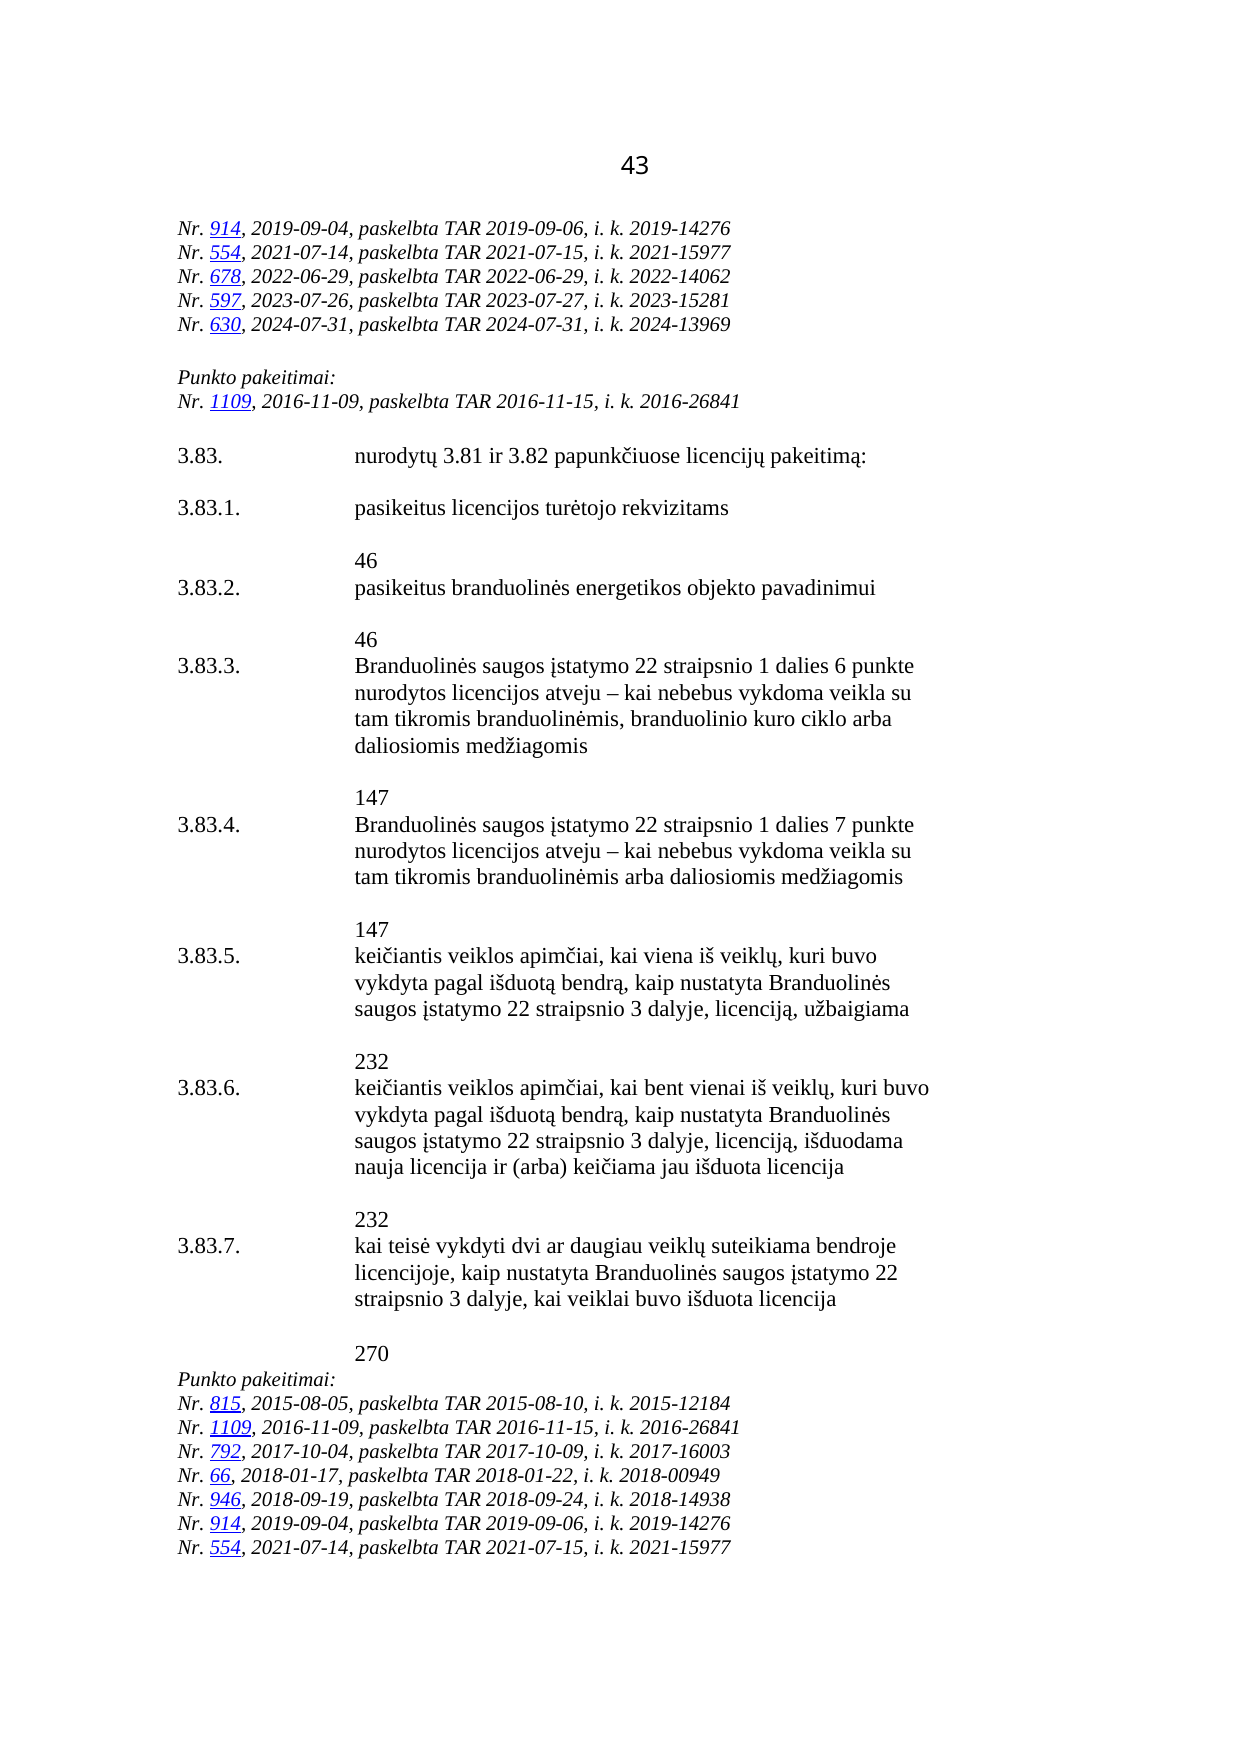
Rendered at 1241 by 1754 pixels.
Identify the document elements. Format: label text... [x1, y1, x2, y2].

text 3.83.6. keičiantis veiklos apimčiai, kai bent vienai iš veiklų, kuri buvo vykdyta pagal išduotą bendrą, kaip nustatyta Branduolinės saugos įstatymo 22 straipsnio 3 dalyje, licenciją, išduodama nauja licencija ir (arba) keičiama jau išduota licencija 232 [177, 1074, 945, 1232]
text Nr. 630, 2024-07-31, paskelbta TAR 2024-07-31, i. k. 2024-13969 [177, 312, 1092, 336]
text Nr. 554, 2021-07-14, paskelbta TAR 2021-07-15, i. k. 2021-15977 [177, 1535, 1092, 1559]
text 3.83. nurodytų 3.81 ir 3.82 papunkčiuose licencijų pakeitimą: [177, 442, 945, 494]
text 3.83.5. keičiantis veiklos apimčiai, kai viena iš veiklų, kuri buvo vykdyta pagal išduotą bendrą, kaip nustatyta Branduolinės saugos įstatymo 22 straipsnio 3 dalyje, licenciją, užbaigiama 232 [177, 942, 945, 1074]
text Nr. 815, 2015-08-05, paskelbta TAR 2015-08-10, i. k. 2015-12184 [177, 1391, 1092, 1415]
text Nr. 946, 2018-09-19, paskelbta TAR 2018-09-24, i. k. 2018-14938 [177, 1487, 1092, 1511]
text 3.83.3. Branduolinės saugos įstatymo 22 straipsnio 1 dalies 6 punkte nurodytos licencijos atveju – kai nebebus vykdoma veikla su tam tikromis branduolinėmis, branduolinio kuro ciklo arba daliosiomis medžiagomis 147 [177, 653, 945, 811]
text Nr. 678, 2022-06-29, paskelbta TAR 2022-06-29, i. k. 2022-14062 [177, 264, 1092, 288]
text Nr. 914, 2019-09-04, paskelbta TAR 2019-09-06, i. k. 2019-14276 [177, 216, 1092, 240]
text Punkto pakeitimai: [177, 365, 1092, 389]
text Nr. 66, 2018-01-17, paskelbta TAR 2018-01-22, i. k. 2018-00949 [177, 1463, 1092, 1487]
text 3.83.2. pasikeitus branduolinės energetikos objekto pavadinimui 46 [177, 573, 945, 653]
text Nr. 1109, 2016-11-09, paskelbta TAR 2016-11-15, i. k. 2016-26841 [177, 389, 1092, 413]
text Punkto pakeitimai: [177, 1367, 1092, 1391]
text Nr. 792, 2017-10-04, paskelbta TAR 2017-10-09, i. k. 2017-16003 [177, 1439, 1092, 1463]
text Nr. 914, 2019-09-04, paskelbta TAR 2019-09-06, i. k. 2019-14276 [177, 1511, 1092, 1535]
text Nr. 1109, 2016-11-09, paskelbta TAR 2016-11-15, i. k. 2016-26841 [177, 1415, 1092, 1439]
text 3.83.4. Branduolinės saugos įstatymo 22 straipsnio 1 dalies 7 punkte nurodytos licencijos atveju – kai nebebus vykdoma veikla su tam tikromis branduolinėmis arba daliosiomis medžiagomis 147 [177, 811, 945, 942]
text 3.83.1. pasikeitus licencijos turėtojo rekvizitams 46 [177, 494, 945, 573]
text Nr. 554, 2021-07-14, paskelbta TAR 2021-07-15, i. k. 2021-15977 [177, 240, 1092, 264]
text 3.83.7. kai teisė vykdyti dvi ar daugiau veiklų suteikiama bendroje licencijoje, kaip nustatyta Branduolinės saugos įstatymo 22 straipsnio 3 dalyje, kai veiklai buvo išduota licencija 270 [177, 1232, 945, 1367]
text Nr. 597, 2023-07-26, paskelbta TAR 2023-07-27, i. k. 2023-15281 [177, 288, 1092, 312]
